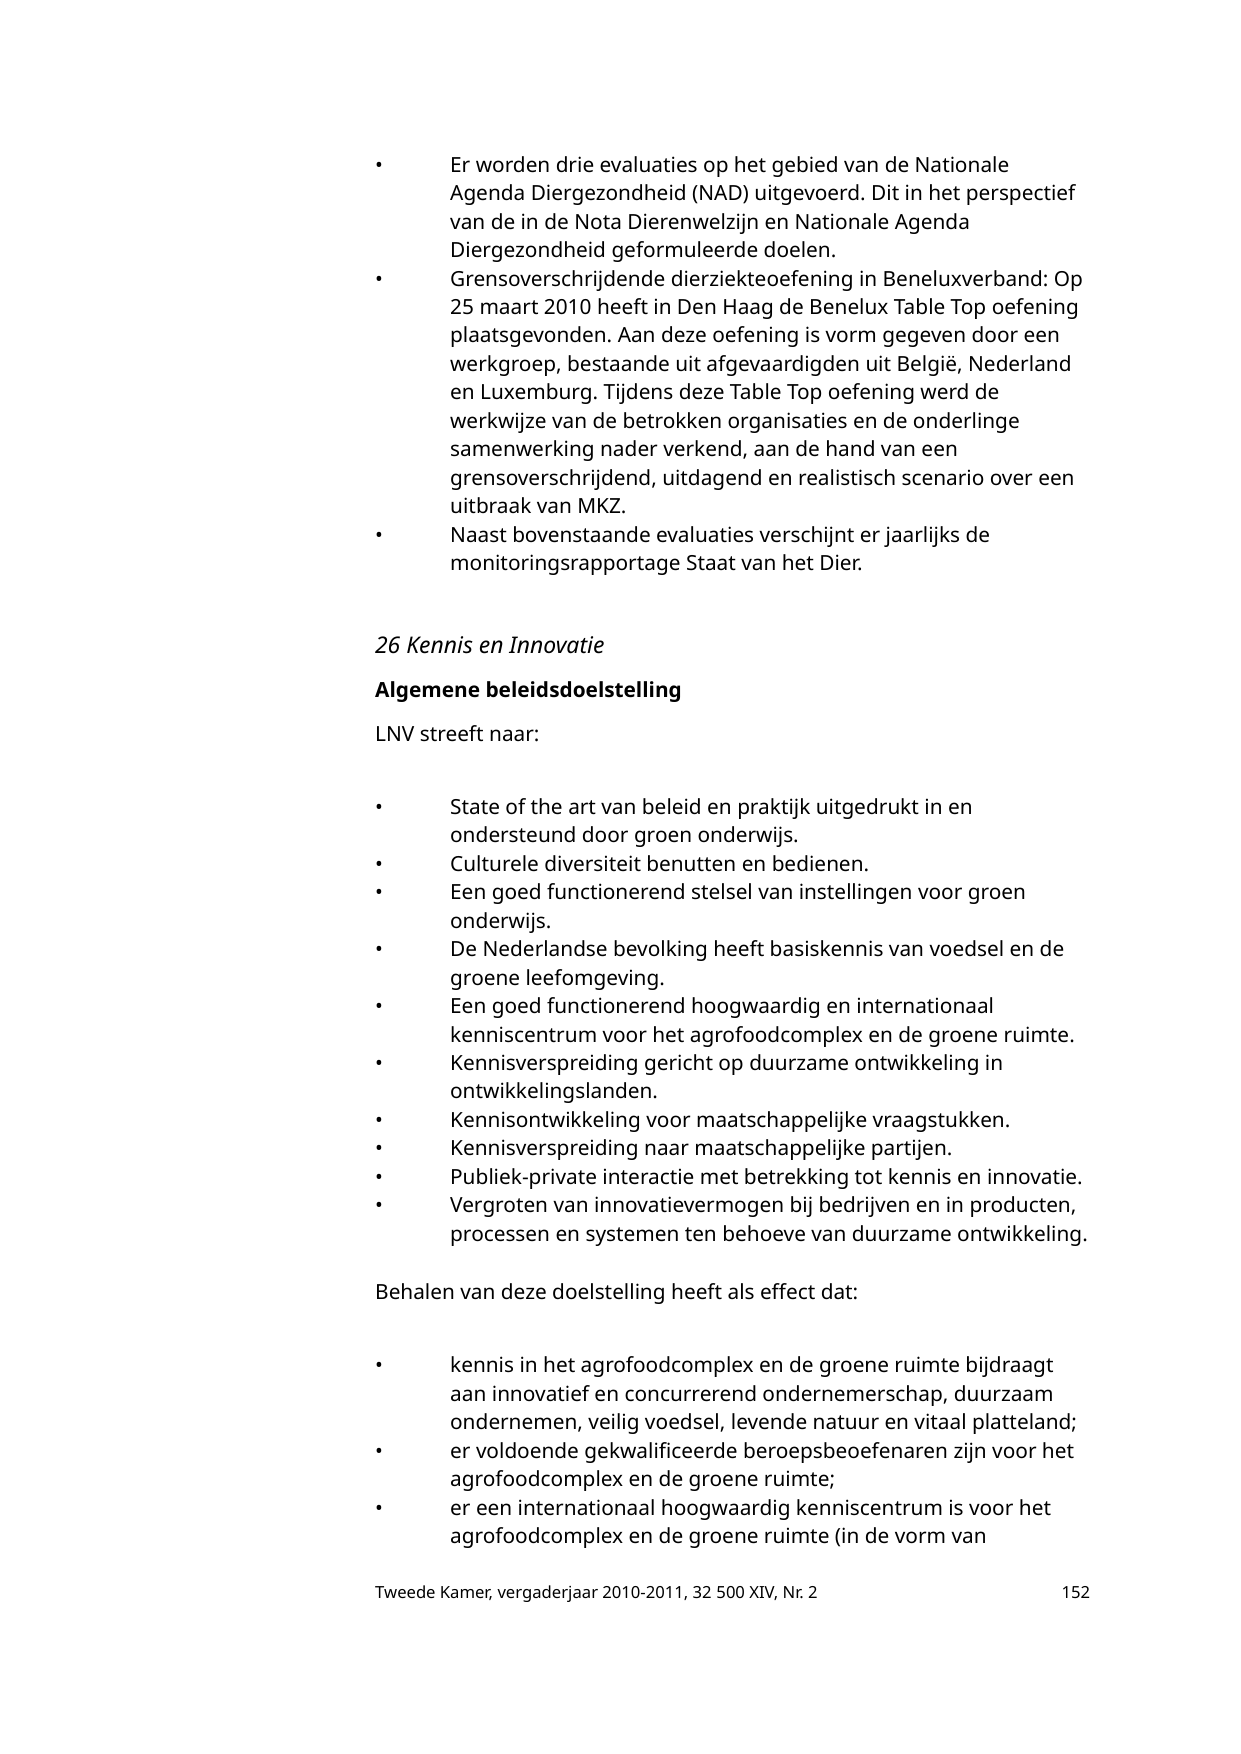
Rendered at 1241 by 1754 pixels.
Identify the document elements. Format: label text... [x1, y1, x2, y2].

list Publiek-private interactie met betrekking tot kennis en innovatie. [375, 1162, 1090, 1190]
list kennis in het agrofoodcomplex en de groene ruimte bijdraagt aan innovatief en concurrerend ondernemerschap, duurzaam ondernemen, veilig voedsel, levende natuur en vitaal platteland; [375, 1351, 1090, 1436]
list Grensoverschrijdende dierziekteoefening in Beneluxverband: Op 25 maart 2010 heeft in Den Haag de Benelux Table Top oefening plaatsgevonden. Aan deze oefening is vorm gegeven door een werkgroep, bestaande uit afgevaardigden uit België, Nederland en Luxemburg. Tijdens deze Table Top oefening werd de werkwijze van de betrokken organisaties en de onderlinge samenwerking nader verkend, aan de hand van een grensoverschrijdend, uitdagend en realistisch scenario over een uitbraak van MKZ. [375, 264, 1090, 520]
list Kennisverspreiding gericht op duurzame ontwikkeling in ontwikkelingslanden. [375, 1048, 1090, 1105]
list er een internationaal hoogwaardig kenniscentrum is voor het agrofoodcomplex en de groene ruimte (in de vorm van [375, 1493, 1090, 1550]
text LNV streeft naar: [375, 719, 1090, 747]
list Vergroten van innovatievermogen bij bedrijven en in producten, processen en systemen ten behoeve van duurzame ontwikkeling. [375, 1190, 1090, 1247]
list Kennisverspreiding naar maatschappelijke partijen. [375, 1133, 1090, 1162]
list Er worden drie evaluaties op het gebied van de Nationale Agenda Diergezondheid (NAD) uitgevoerd. Dit in het perspectief van de in de Nota Dierenwelzijn en Nationale Agenda Diergezondheid geformuleerde doelen. [375, 150, 1090, 264]
list Een goed functionerend hoogwaardig en internationaal kenniscentrum voor het agrofoodcomplex en de groene ruimte. [375, 991, 1090, 1048]
list Naast bovenstaande evaluaties verschijnt er jaarlijks de monitoringsrapportage Staat van het Dier. [375, 520, 1090, 577]
list Culturele diversiteit benutten en bedienen. [375, 849, 1090, 877]
list Kennisontwikkeling voor maatschappelijke vraagstukken. [375, 1105, 1090, 1133]
text Algemene beleidsdoelstelling [375, 675, 1090, 704]
list De Nederlandse bevolking heeft basiskennis van voedsel en de groene leefomgeving. [375, 934, 1090, 991]
list Een goed functionerend stelsel van instellingen voor groen onderwijs. [375, 877, 1090, 934]
text Behalen van deze doelstelling heeft als effect dat: [375, 1277, 1090, 1306]
subtitle 26 Kennis en Innovatie [375, 629, 1090, 660]
list er voldoende gekwalificeerde beroepsbeoefenaren zijn voor het agrofoodcomplex en de groene ruimte; [375, 1436, 1090, 1493]
list State of the art van beleid en praktijk uitgedrukt in en ondersteund door groen onderwijs. [375, 792, 1090, 849]
